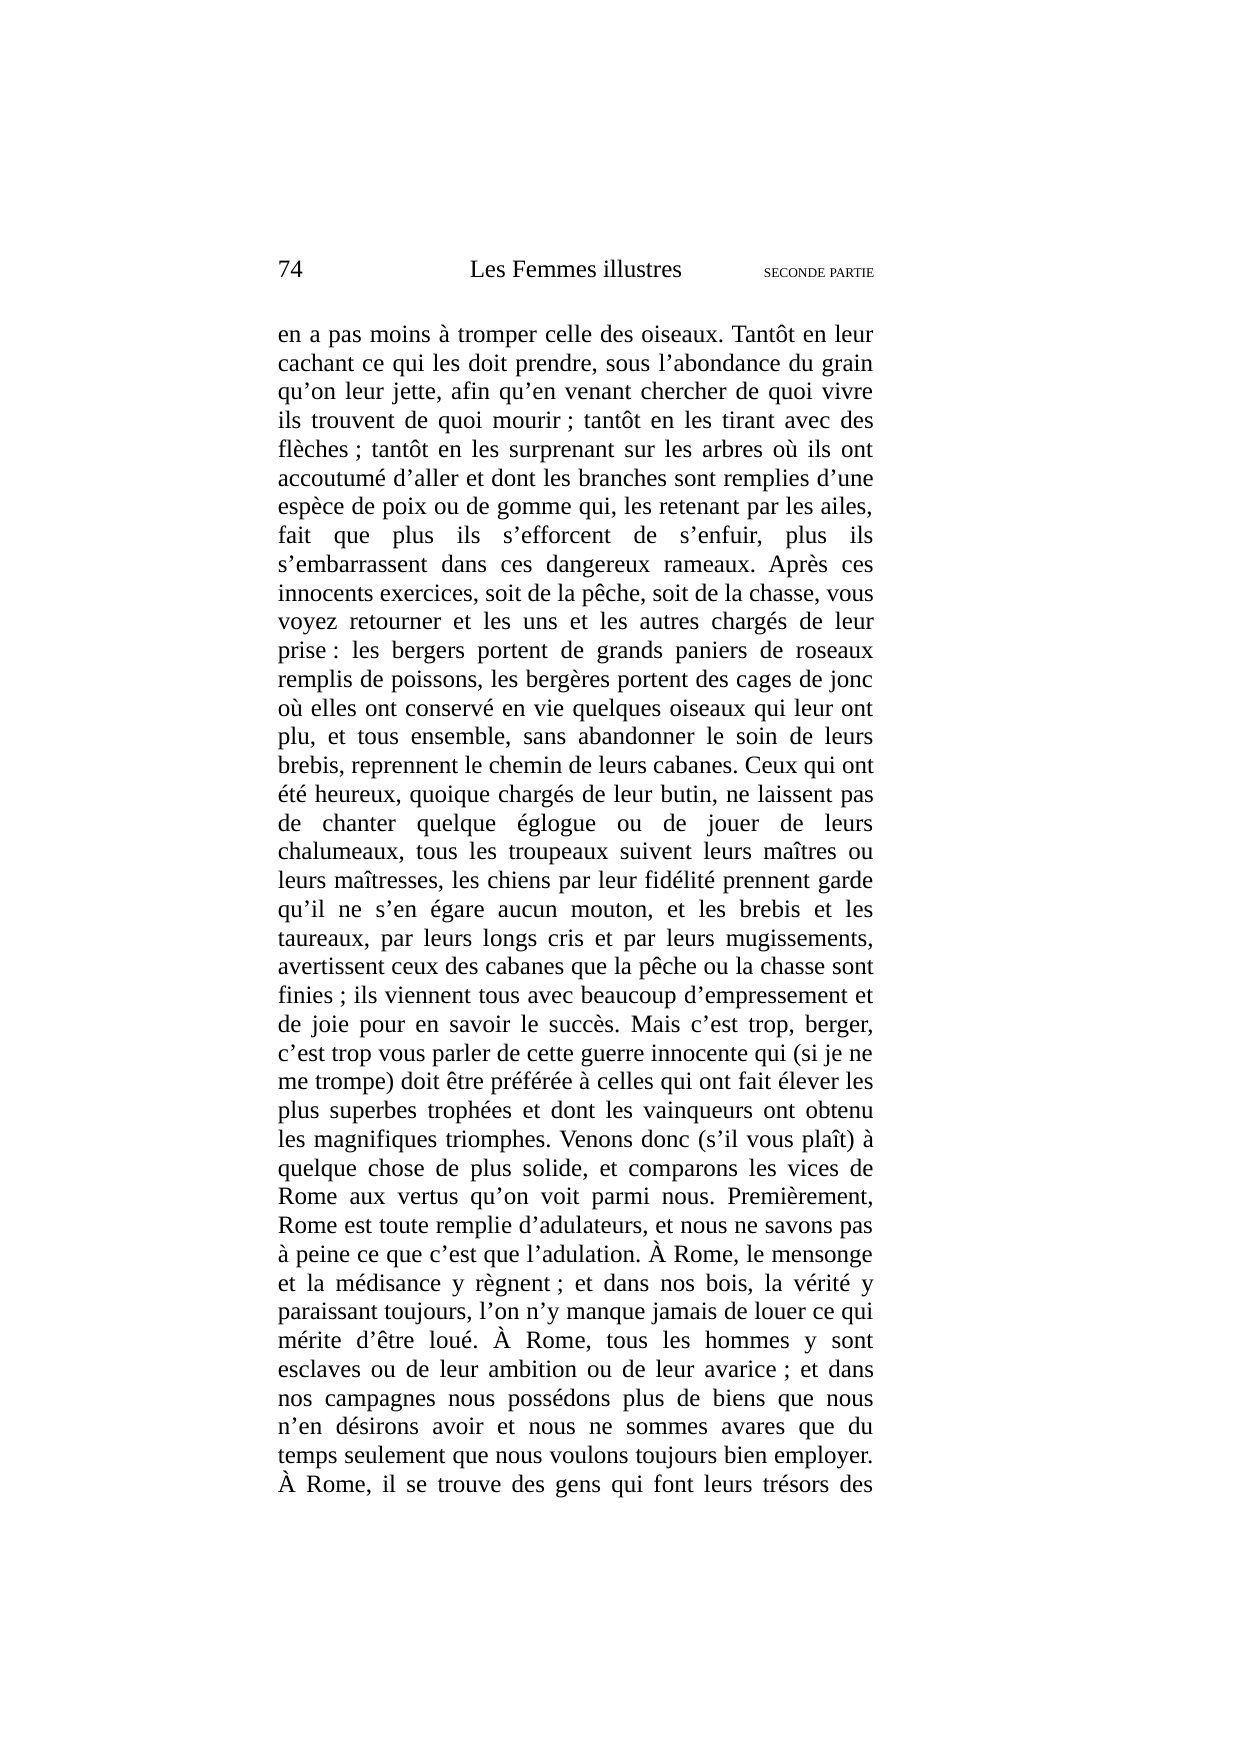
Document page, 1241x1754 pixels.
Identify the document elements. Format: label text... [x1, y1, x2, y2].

text en a pas moins à tromper celle des oiseaux. Tantôt en leur cachant ce qui les doit prendre, sous l’abondance du grain qu’on leur jette, afin qu’en venant chercher de quoi vivre ils trouvent de quoi mourir ; tantôt en les tirant avec des flèches ; tantôt en les surprenant sur les arbres où ils ont accoutumé d’aller et dont les branches sont remplies d’une espèce de poix ou de gomme qui, les retenant par les ailes, fait que plus ils s’efforcent de s’enfuir, plus ils s’embarrassent dans ces dangereux rameaux. Après ces innocents exercices, soit de la pêche, soit de la chasse, vous voyez retourner et les uns et les autres chargés de leur prise : les bergers portent de grands paniers de roseaux remplis de poissons, les bergères portent des cages de jonc où elles ont conservé en vie quelques oiseaux qui leur ont plu, et tous ensemble, sans abandonner le soin de leurs brebis, reprennent le chemin de leurs cabanes. Ceux qui ont été heureux, quoique chargés de leur butin, ne laissent pas de chanter quelque églogue ou de jouer de leurs chalumeaux, tous les troupeaux suivent leurs maîtres ou leurs maîtresses, les chiens par leur fidélité prennent garde qu’il ne s’en égare aucun mouton, et les brebis et les taureaux, par leurs longs cris et par leurs mugissements, avertissent ceux des cabanes que la pêche ou la chasse sont finies ; ils viennent tous avec beaucoup d’empressement et de joie pour en savoir le succès. Mais c’est trop, berger, c’est trop vous parler de cette guerre innocente qui (si je ne me trompe) doit être préférée à celles qui ont fait élever les plus superbes trophées et dont les vainqueurs ont obtenu les magnifiques triomphes. Venons donc (s’il vous plaît) à quelque chose de plus solide, et comparons les vices de Rome aux vertus qu’on voit parmi nous. Premièrement, Rome est toute remplie d’adulateurs, et nous ne savons pas à peine ce que c’est que l’adulation. À Rome, le mensonge et la médisance y règnent ; et dans nos bois, la vérité y paraissant toujours, l’on n’y manque jamais de louer ce qui mérite d’être loué. À Rome, tous les hommes y sont esclaves ou de leur ambition ou de leur avarice ; et dans nos campagnes nous possédons plus de biens que nous n’en désirons avoir et nous ne sommes avares que du temps seulement que nous voulons toujours bien employer. À Rome, il se trouve des gens qui font leurs trésors des [278, 319, 874, 1498]
